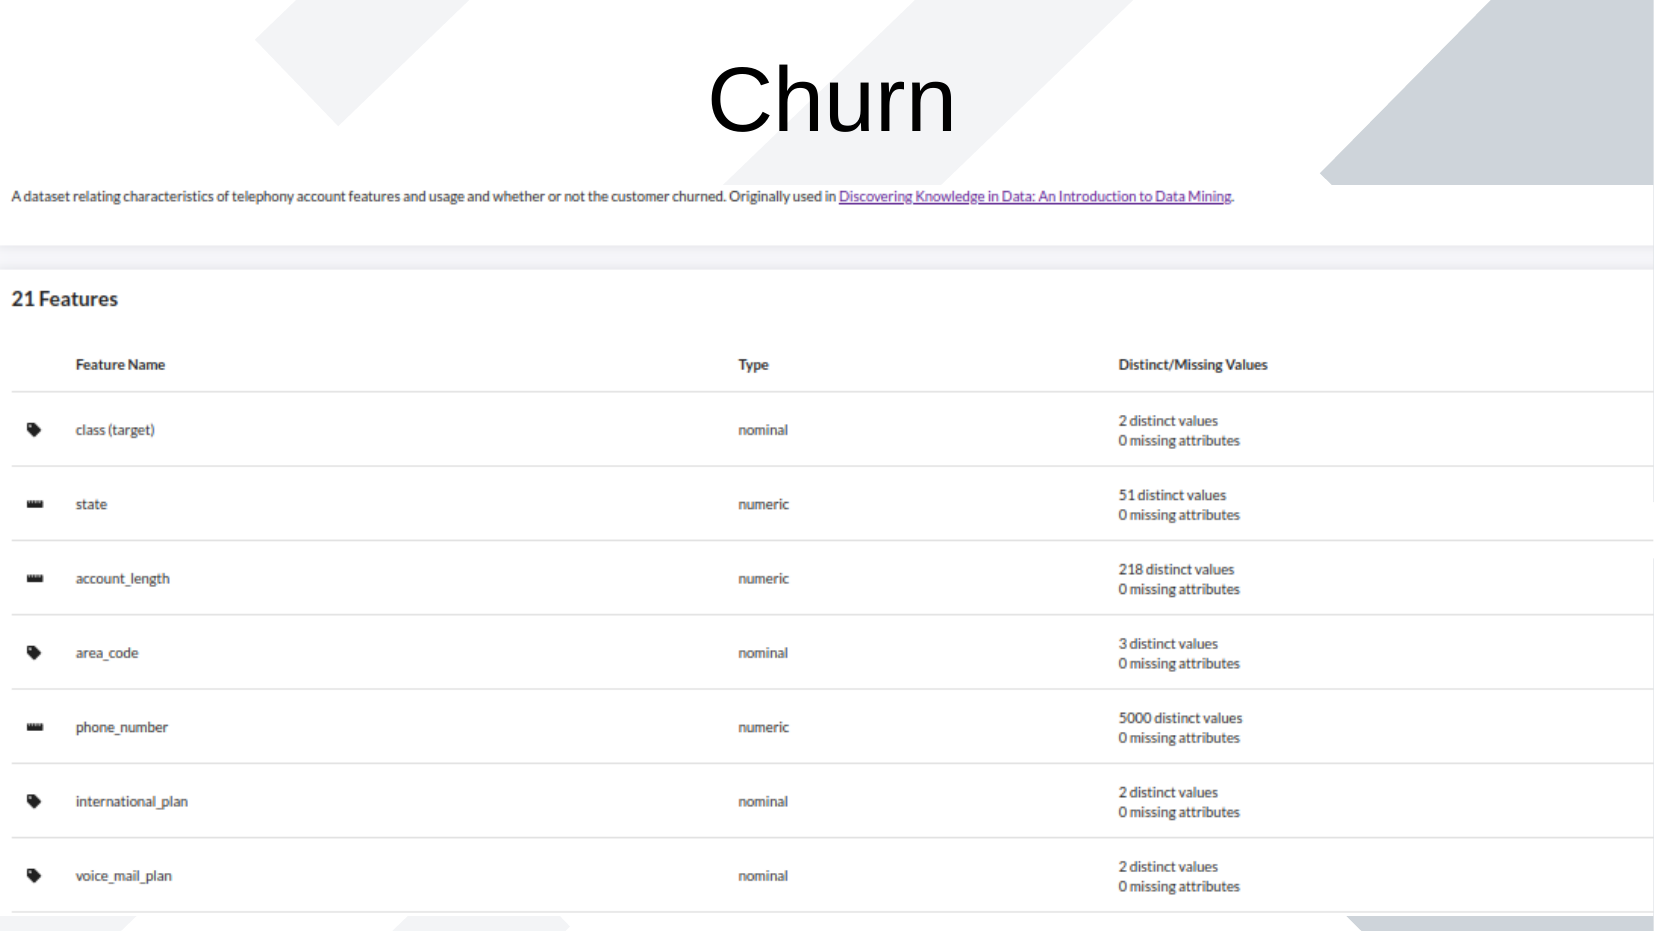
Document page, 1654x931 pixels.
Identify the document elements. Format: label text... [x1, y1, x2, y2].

picture [0, 185, 1654, 916]
title Churn [88, 21, 1577, 178]
